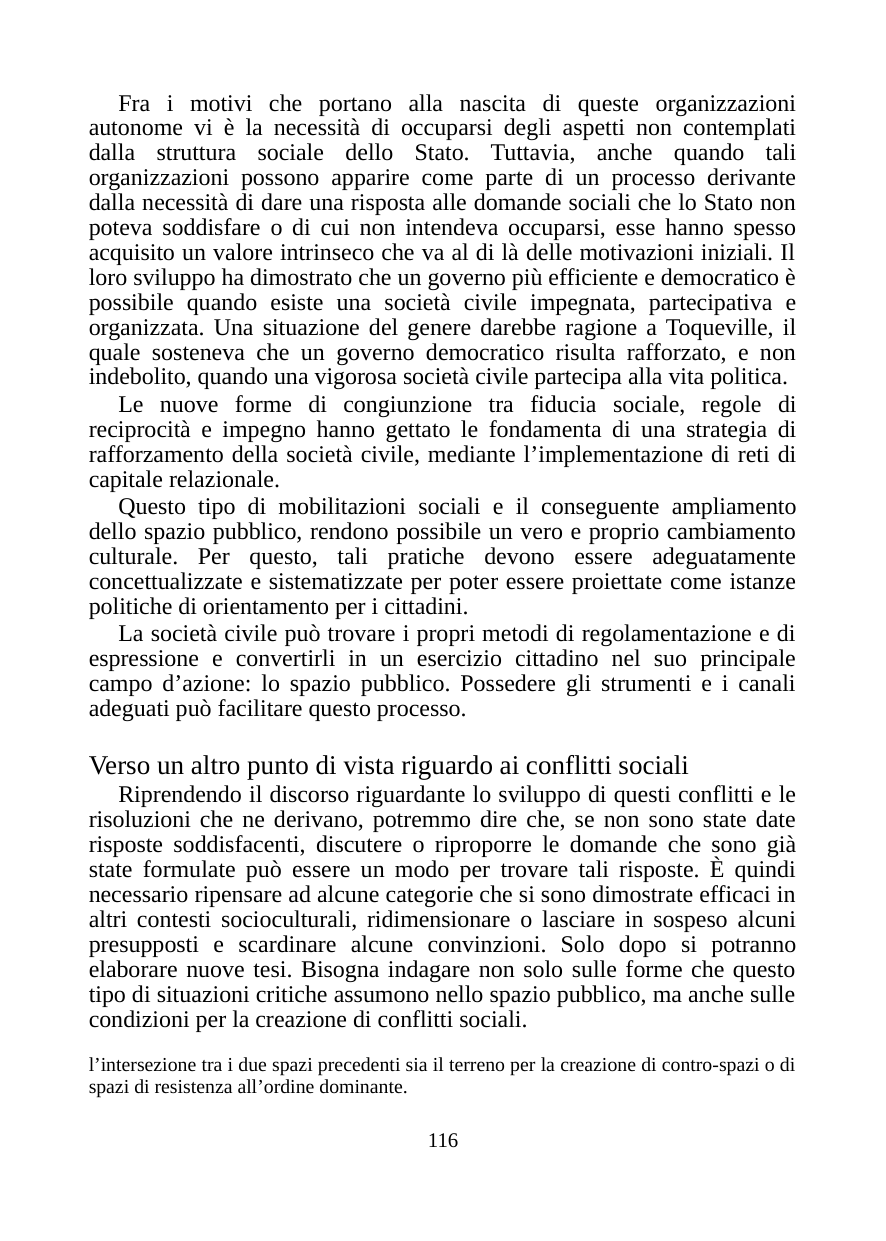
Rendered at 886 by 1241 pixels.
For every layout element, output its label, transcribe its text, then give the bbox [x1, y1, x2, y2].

subtitle Verso un altro punto di vista riguardo ai conflitti sociali [88, 749, 797, 781]
text Riprendendo il discorso riguardante lo sviluppo di questi conflitti e le risoluzioni che ne derivano, potremmo dire che, se non sono state date risposte soddisfacenti, discutere o riproporre le domande che sono già state formulate può essere un modo per trovare tali risposte. È quindi necessario ripensare ad alcune categorie che si sono dimostrate efficaci in altri contesti socioculturali, ridimensionare o lasciare in sospeso alcuni presupposti e scardinare alcune convinzioni. Solo dopo si potranno elaborare nuove tesi. Bisogna indagare non solo sulle forme che questo tipo di situazioni critiche assumono nello spazio pubblico, ma anche sulle condizioni per la creazione di conflitti sociali. [88, 781, 797, 1032]
text La società civile può trovare i propri metodi di regolamentazione e di espressione e convertirli in un esercizio cittadino nel suo principale campo d’azione: lo spazio pubblico. Possedere gli strumenti e i canali adeguati può facilitare questo processo. [88, 619, 797, 722]
text l’intersezione tra i due spazi precedenti sia il terreno per la creazione di contro-spazi o di spazi di resistenza all’ordine dominante. [88, 1052, 797, 1098]
text Questo tipo di mobilitazioni sociali e il conseguente ampliamento dello spazio pubblico, rendono possibile un vero e proprio cambiamento culturale. Per questo, tali pratiche devono essere adeguatamente concettualizzate e sistematizzate per poter essere proiettate come istanze politiche di orientamento per i cittadini. [88, 492, 797, 619]
text Fra i motivi che portano alla nascita di queste organizzazioni autonome vi è la necessità di occuparsi degli aspetti non contemplati dalla struttura sociale dello Stato. Tuttavia, anche quando tali organizzazioni possono apparire come parte di un processo derivante dalla necessità di dare una risposta alle domande sociali che lo Stato non poteva soddisfare o di cui non intendeva occuparsi, esse hanno spesso acquisito un valore intrinseco che va al di là delle motivazioni iniziali. Il loro sviluppo ha dimostrato che un governo più efficiente e democratico è possibile quando esiste una società civile impegnata, partecipativa e organizzata. Una situazione del genere darebbe ragione a Toqueville, il quale sosteneva che un governo democratico risulta rafforzato, e non indebolito, quando una vigorosa società civile partecipa alla vita politica. [88, 88, 797, 390]
text Le nuove forme di congiunzione tra fiducia sociale, regole di reciprocità e impegno hanno gettato le fondamenta di una strategia di rafforzamento della società civile, mediante l’implementazione di reti di capitale relazionale. [88, 390, 797, 492]
